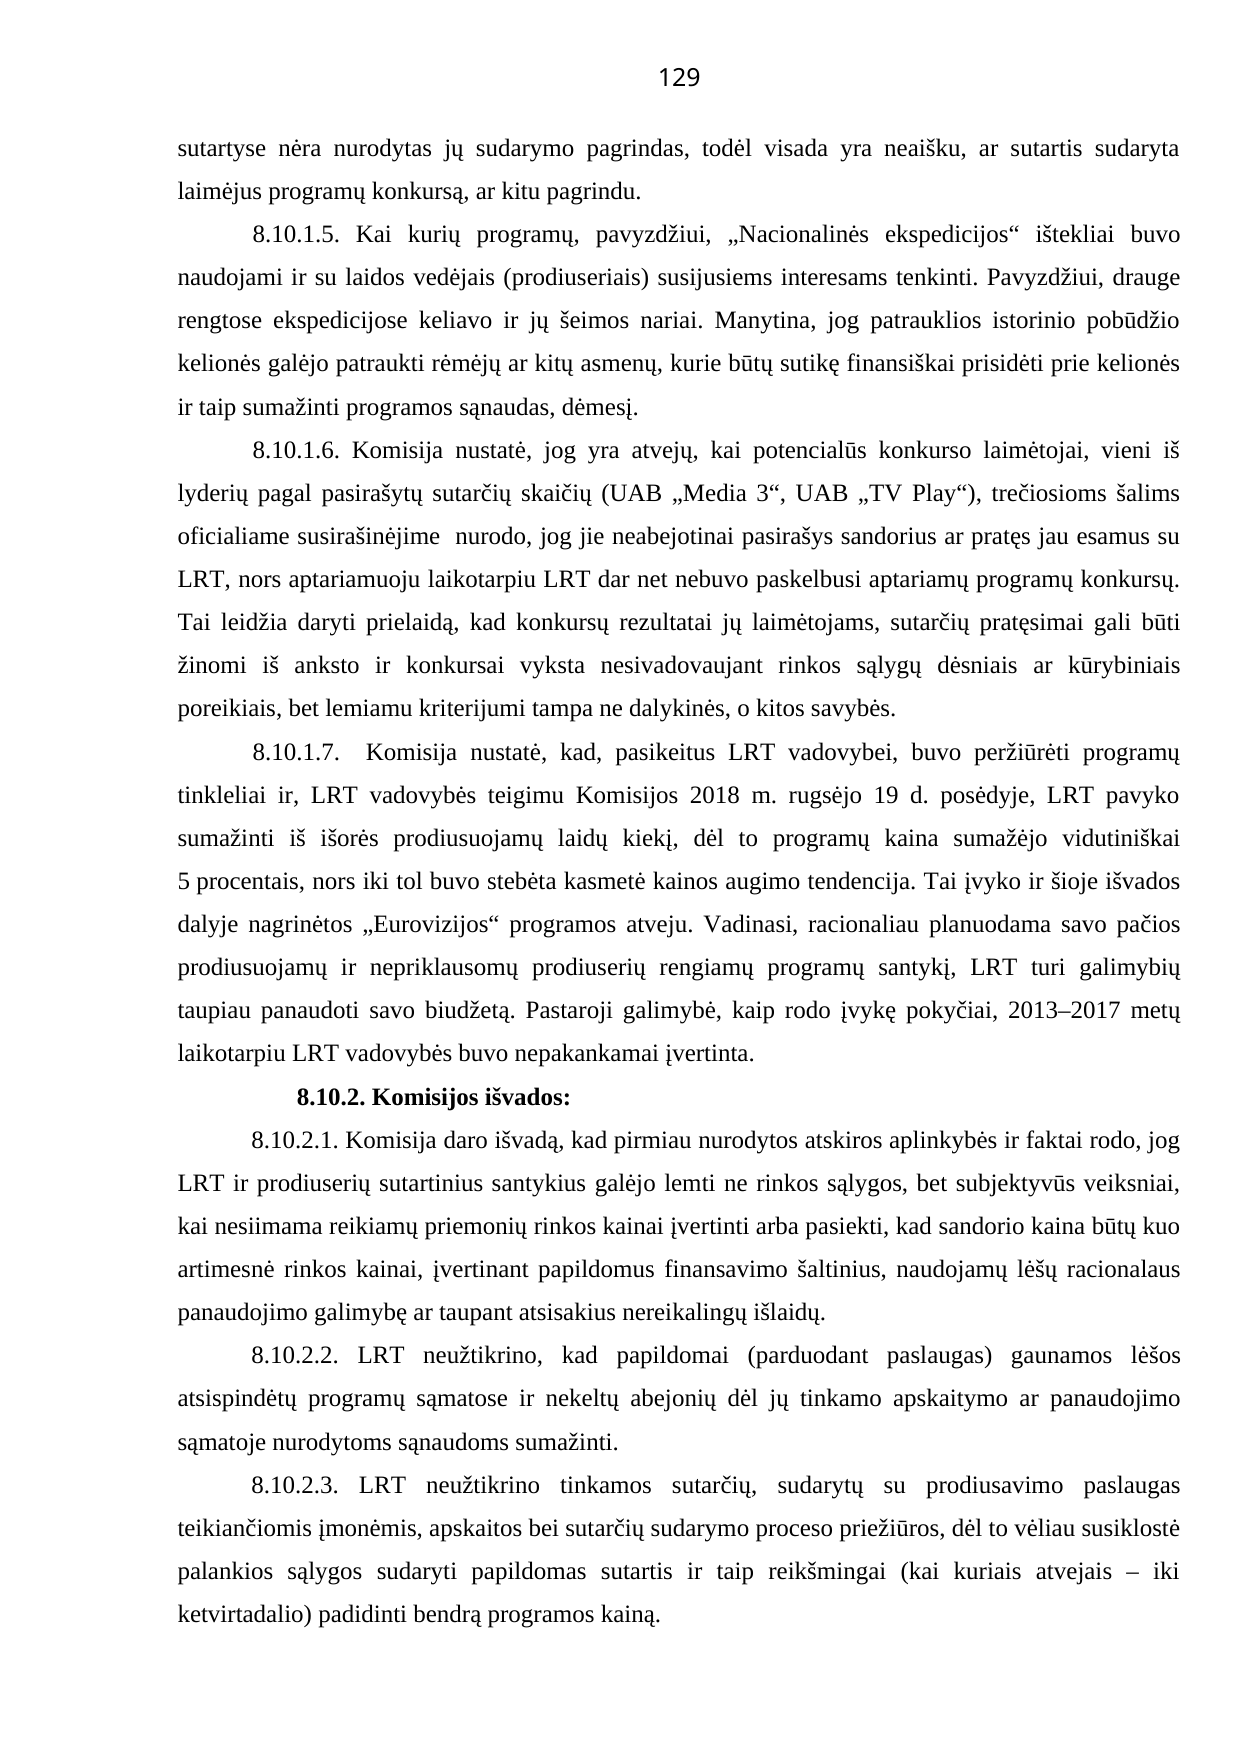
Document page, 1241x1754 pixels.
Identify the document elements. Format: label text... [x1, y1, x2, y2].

text 8.10.2.3. LRT neužtikrino tinkamos sutarčių, sudarytų su prodiusavimo paslaugas teikiančiomis įmonėmis, apskaitos bei sutarčių sudarymo proceso priežiūros, dėl to vėliau susiklostė palankios sąlygos sudaryti papildomas sutartis ir taip reikšmingai (kai kuriais atvejais – iki ketvirtadalio) padidinti bendrą programos kainą. [177, 1470, 1181, 1628]
text 8.10.2.2. LRT neužtikrino, kad papildomai (parduodant paslaugas) gaunamos lėšos atsispindėtų programų sąmatose ir nekeltų abejonių dėl jų tinkamo apskaitymo ar panaudojimo sąmatoje nurodytoms sąnaudoms sumažinti. [177, 1340, 1181, 1455]
text 8.10.2. Komisijos išvados: [222, 1082, 1181, 1110]
text sutartyse nėra nurodytas jų sudarymo pagrindas, todėl visada yra neaišku, ar sutartis sudaryta laimėjus programų konkursą, ar kitu pagrindu. [177, 133, 1181, 205]
text 8.10.1.5. Kai kurių programų, pavyzdžiui, „Nacionalinės ekspedicijos“ ištekliai buvo naudojami ir su laidos vedėjais (prodiuseriais) susijusiems interesams tenkinti. Pavyzdžiui, drauge rengtose ekspedicijose keliavo ir jų šeimos nariai. Manytina, jog patrauklios istorinio pobūdžio kelionės galėjo patraukti rėmėjų ar kitų asmenų, kurie būtų sutikę finansiškai prisidėti prie kelionės ir taip sumažinti programos sąnaudas, dėmesį. [177, 219, 1181, 420]
text 8.10.1.6. Komisija nustatė, jog yra atvejų, kai potencialūs konkurso laimėtojai, vieni iš lyderių pagal pasirašytų sutarčių skaičių (UAB „Media 3“, UAB „TV Play“), trečiosioms šalims oficialiame susirašinėjime nurodo, jog jie neabejotinai pasirašys sandorius ar pratęs jau esamus su LRT, nors aptariamuoju laikotarpiu LRT dar net nebuvo paskelbusi aptariamų programų konkursų. Tai leidžia daryti prielaidą, kad konkursų rezultatai jų laimėtojams, sutarčių pratęsimai gali būti žinomi iš anksto ir konkursai vyksta nesivadovaujant rinkos sąlygų dėsniais ar kūrybiniais poreikiais, bet lemiamu kriterijumi tampa ne dalykinės, o kitos savybės. [177, 435, 1181, 722]
text 8.10.1.7. Komisija nustatė, kad, pasikeitus LRT vadovybei, buvo peržiūrėti programų tinkleliai ir, LRT vadovybės teigimu Komisijos 2018 m. rugsėjo 19 d. posėdyje, LRT pavyko sumažinti iš išorės prodiusuojamų laidų kiekį, dėl to programų kaina sumažėjo vidutiniškai 5 procentais, nors iki tol buvo stebėta kasmetė kainos augimo tendencija. Tai įvyko ir šioje išvados dalyje nagrinėtos „Eurovizijos“ programos atveju. Vadinasi, racionaliau planuodama savo pačios prodiusuojamų ir nepriklausomų prodiuserių rengiamų programų santykį, LRT turi galimybių taupiau panaudoti savo biudžetą. Pastaroji galimybė, kaip rodo įvykę pokyčiai, 2013–2017 metų laikotarpiu LRT vadovybės buvo nepakankamai įvertinta. [177, 737, 1181, 1067]
text 8.10.2.1. Komisija daro išvadą, kad pirmiau nurodytos atskiros aplinkybės ir faktai rodo, jog LRT ir prodiuserių sutartinius santykius galėjo lemti ne rinkos sąlygos, bet subjektyvūs veiksniai, kai nesiimama reikiamų priemonių rinkos kainai įvertinti arba pasiekti, kad sandorio kaina būtų kuo artimesnė rinkos kainai, įvertinant papildomus finansavimo šaltinius, naudojamų lėšų racionalaus panaudojimo galimybę ar taupant atsisakius nereikalingų išlaidų. [177, 1125, 1181, 1326]
